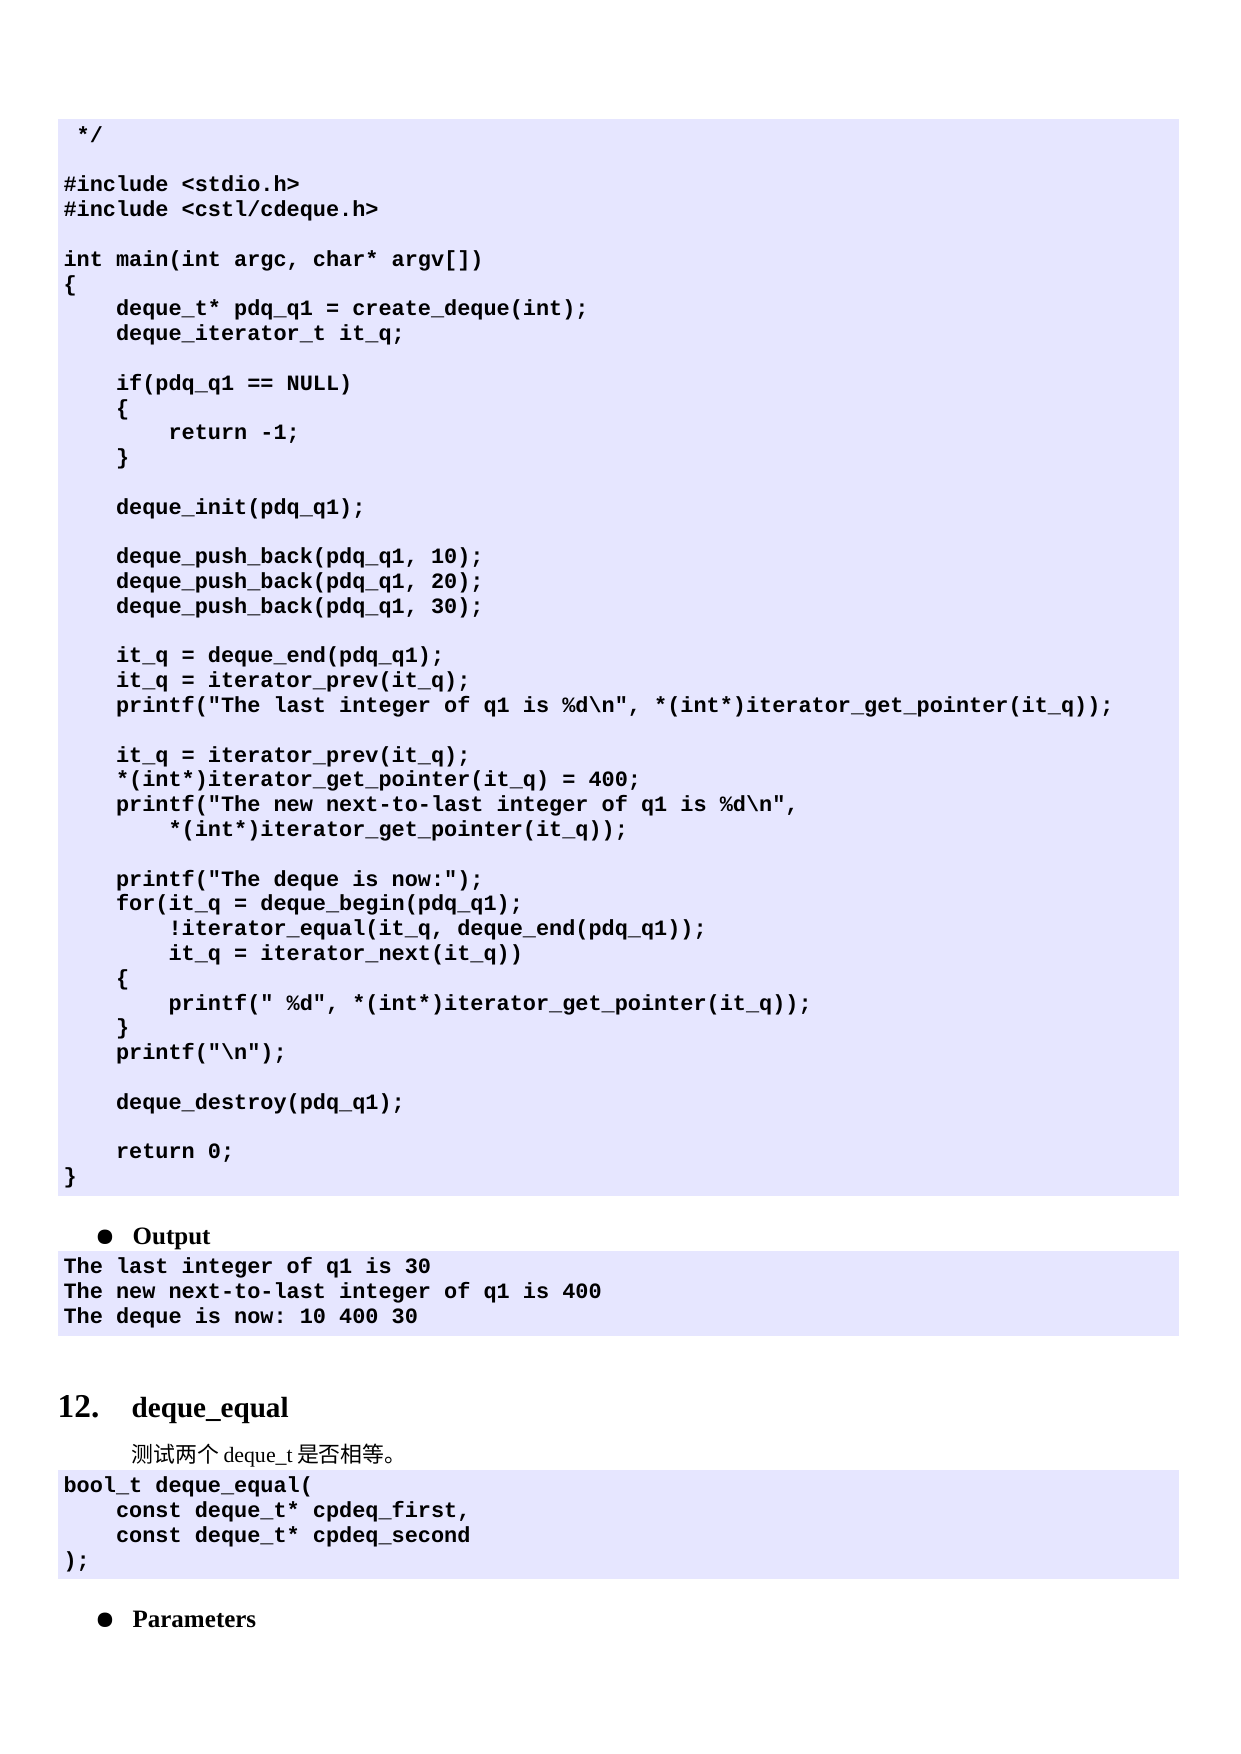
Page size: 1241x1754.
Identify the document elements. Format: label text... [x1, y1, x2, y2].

list Output [95, 1221, 1179, 1250]
table_header The last integer of q1 is 30 The new next-to-last integer of q1 is 400 The deque is now: 10 400 30 [58, 1251, 1179, 1336]
table_header */ #include <stdio.h> #include <cstl/cdeque.h> int main(int argc, char* argv[]) { deque_t* pdq_q1 = create_deque(int); deque_iterator_t it_q; if(pdq_q1 == NULL) { return -1; } deque_init(pdq_q1); deque_push_back(pdq_q1, 10); deque_push_back(pdq_q1, 20); deque_push_back(pdq_q1, 30); it_q = deque_end(pdq_q1); it_q = iterator_prev(it_q); printf("The last integer of q1 is %d\n", *(int*)iterator_get_pointer(it_q)); it_q = iterator_prev(it_q); *(int*)iterator_get_pointer(it_q) = 400; printf("The new next-to-last integer of q1 is %d\n", *(int*)iterator_get_pointer(it_q)); printf("The deque is now:"); for(it_q = deque_begin(pdq_q1); !iterator_equal(it_q, deque_end(pdq_q1)); it_q = iterator_next(it_q)) { printf(" %d", *(int*)iterator_get_pointer(it_q)); } printf("\n"); deque_destroy(pdq_q1); return 0; } [58, 119, 1179, 1196]
text 测试两个deque_t是否相等。 [57, 1437, 1179, 1468]
list Parameters [95, 1604, 1179, 1633]
subtitle deque_equal [57, 1386, 1179, 1424]
table_header bool_t deque_equal( const deque_t* cpdeq_first, const deque_t* cpdeq_second ); [58, 1470, 1179, 1579]
